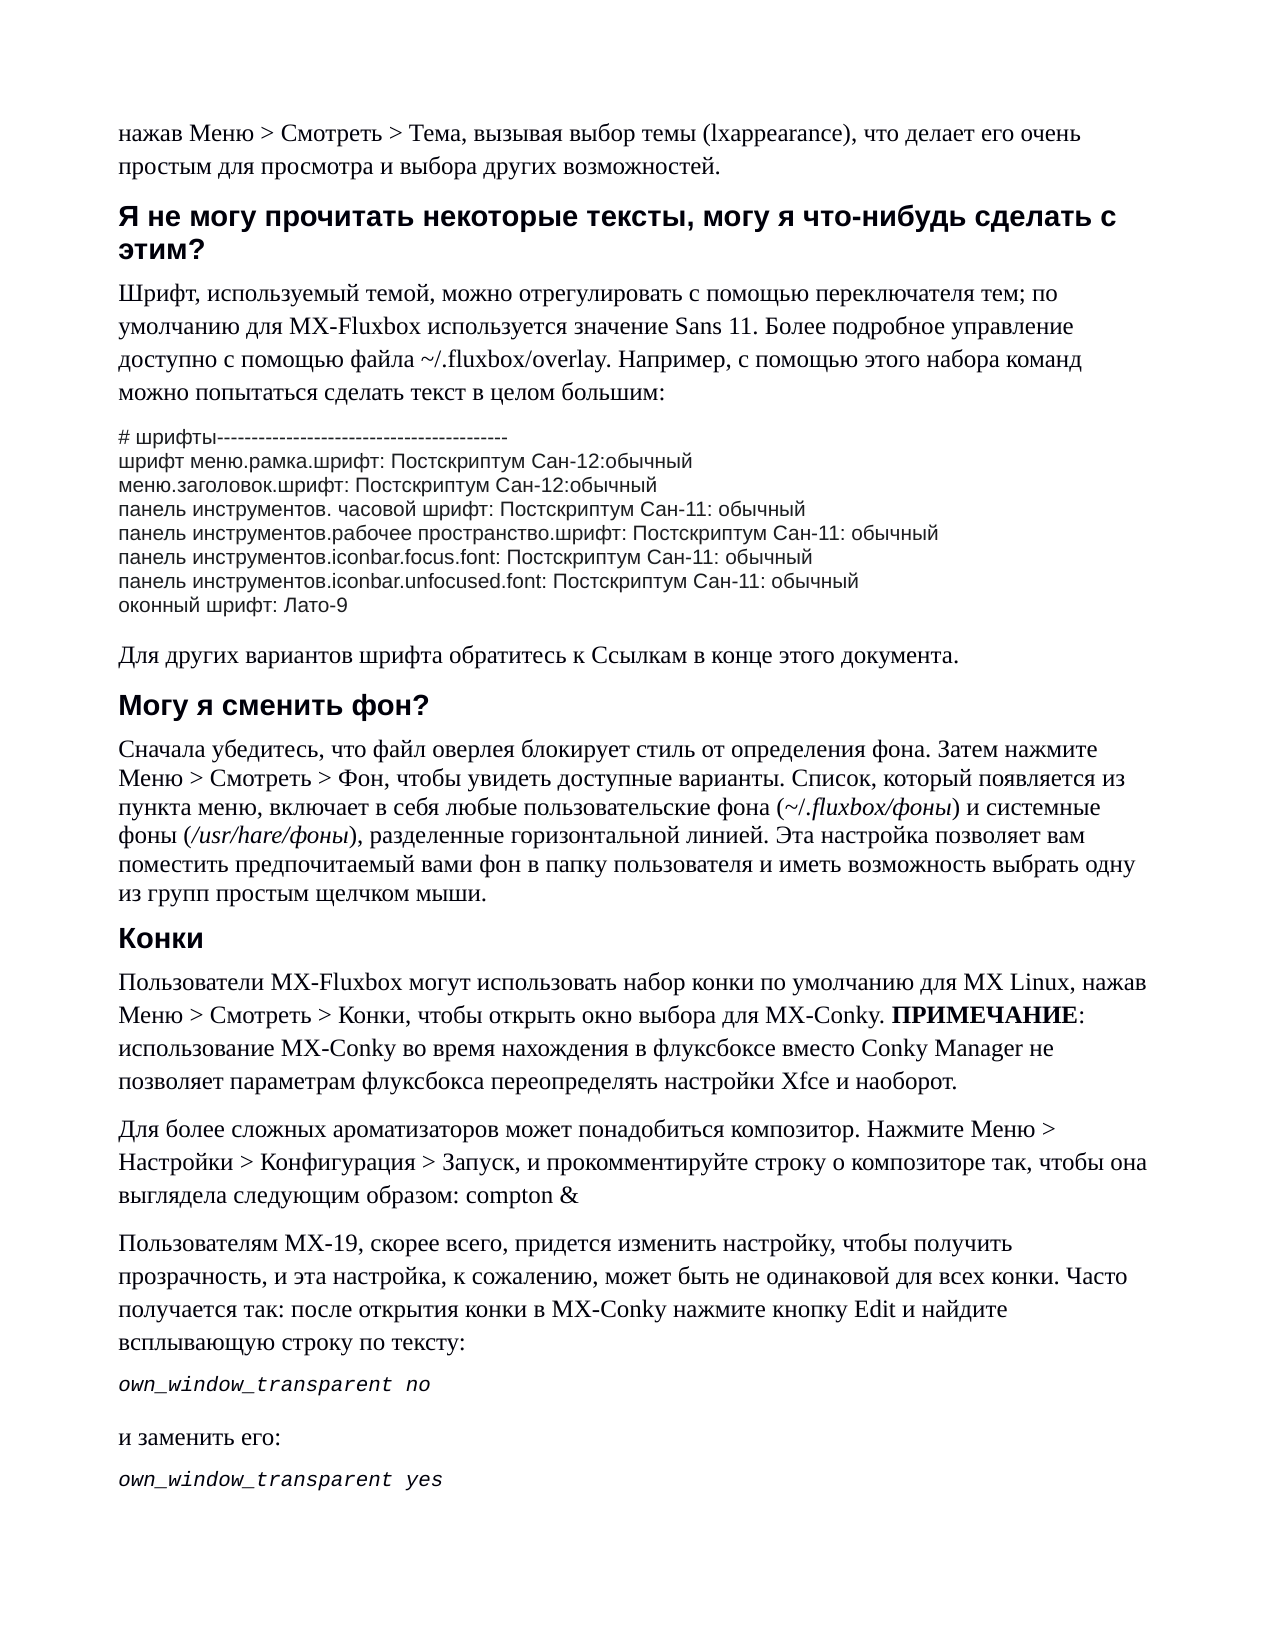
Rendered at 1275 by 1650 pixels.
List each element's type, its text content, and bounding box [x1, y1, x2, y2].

subtitle Я не могу прочитать некоторые тексты, могу я что-нибудь сделать с этим? [118, 199, 1157, 266]
text нажав Меню > Смотреть > Тема, вызывая выбор темы (lxappearance), что делает его очень простым для просмотра и выбора других возможностей. [118, 118, 1157, 180]
text Для других вариантов шрифта обратитесь к Ссылкам в конце этого документа. [118, 641, 1157, 669]
text Пользователи MX-Fluxbox могут использовать набор конки по умолчанию для MX Linux, нажав Меню > Смотреть > Конки, чтобы открыть окно выбора для MX-Conky. ПРИМЕЧАНИЕ: использование MX-Conky во время нахождения в флуксбоксе вместо Conky Manager не позволяет параметрам флуксбокса переопределять настройки Xfce и наоборот. [118, 967, 1157, 1095]
text Шрифт, используемый темой, можно отрегулировать с помощью переключателя тем; по умолчанию для MX-Fluxbox используется значение Sans 11. Более подробное управление доступно с помощью файла ~/.fluxbox/overlay. Например, с помощью этого набора команд можно попытаться сделать текст в целом большим: [118, 278, 1157, 406]
text own_window_transparent yes [118, 1469, 1157, 1493]
subtitle Могу я сменить фон? [118, 688, 1157, 722]
text Сначала убедитесь, что файл оверлея блокирует стиль от определения фона. Затем нажмите Меню > Смотреть > Фон, чтобы увидеть доступные варианты. Список, который появляется из пункта меню, включает в себя любые пользовательские фона (~/.fluxbox/фоны) и системные фоны (/usr/hare/фоны), разделенные горизонтальной линией. Эта настройка позволяет вам поместить предпочитаемый вами фон в папку пользователя и иметь возможность выбрать одну из групп простым щелчком мыши. [118, 734, 1157, 907]
text Пользователям MX-19, скорее всего, придется изменить настройку, чтобы получить прозрачность, и эта настройка, к сожалению, может быть не одинаковой для всех конки. Часто получается так: после открытия конки в MX-Conky нажмите кнопку Edit и найдите всплывающую строку по тексту: [118, 1228, 1157, 1356]
text own_window_transparent no [118, 1374, 1157, 1398]
text # шрифты------------------------------------------ шрифт меню.рамка.шрифт: Постскриптум Сан-12:обычный меню.заголовок.шрифт: Постскриптум Сан-12:обычный панель инструментов. часовой шрифт: Постскриптум Сан-11: обычный панель инструментов.рабочее пространство.шрифт: Постскриптум Сан-11: обычный панель инструментов.iconbar.focus.font: Постскриптум Сан-11: обычный панель инструментов.iconbar.unfocused.font: Постскриптум Сан-11: обычный оконный шрифт: Лато-9 [118, 425, 1157, 617]
subtitle Конки [118, 921, 1157, 955]
text и заменить его: [118, 1422, 1157, 1450]
text Для более сложных ароматизаторов может понадобиться композитор. Нажмите Меню > Настройки > Конфигурация > Запуск, и прокомментируйте строку о композиторе так, чтобы она выглядела следующим образом: compton & [118, 1114, 1157, 1209]
